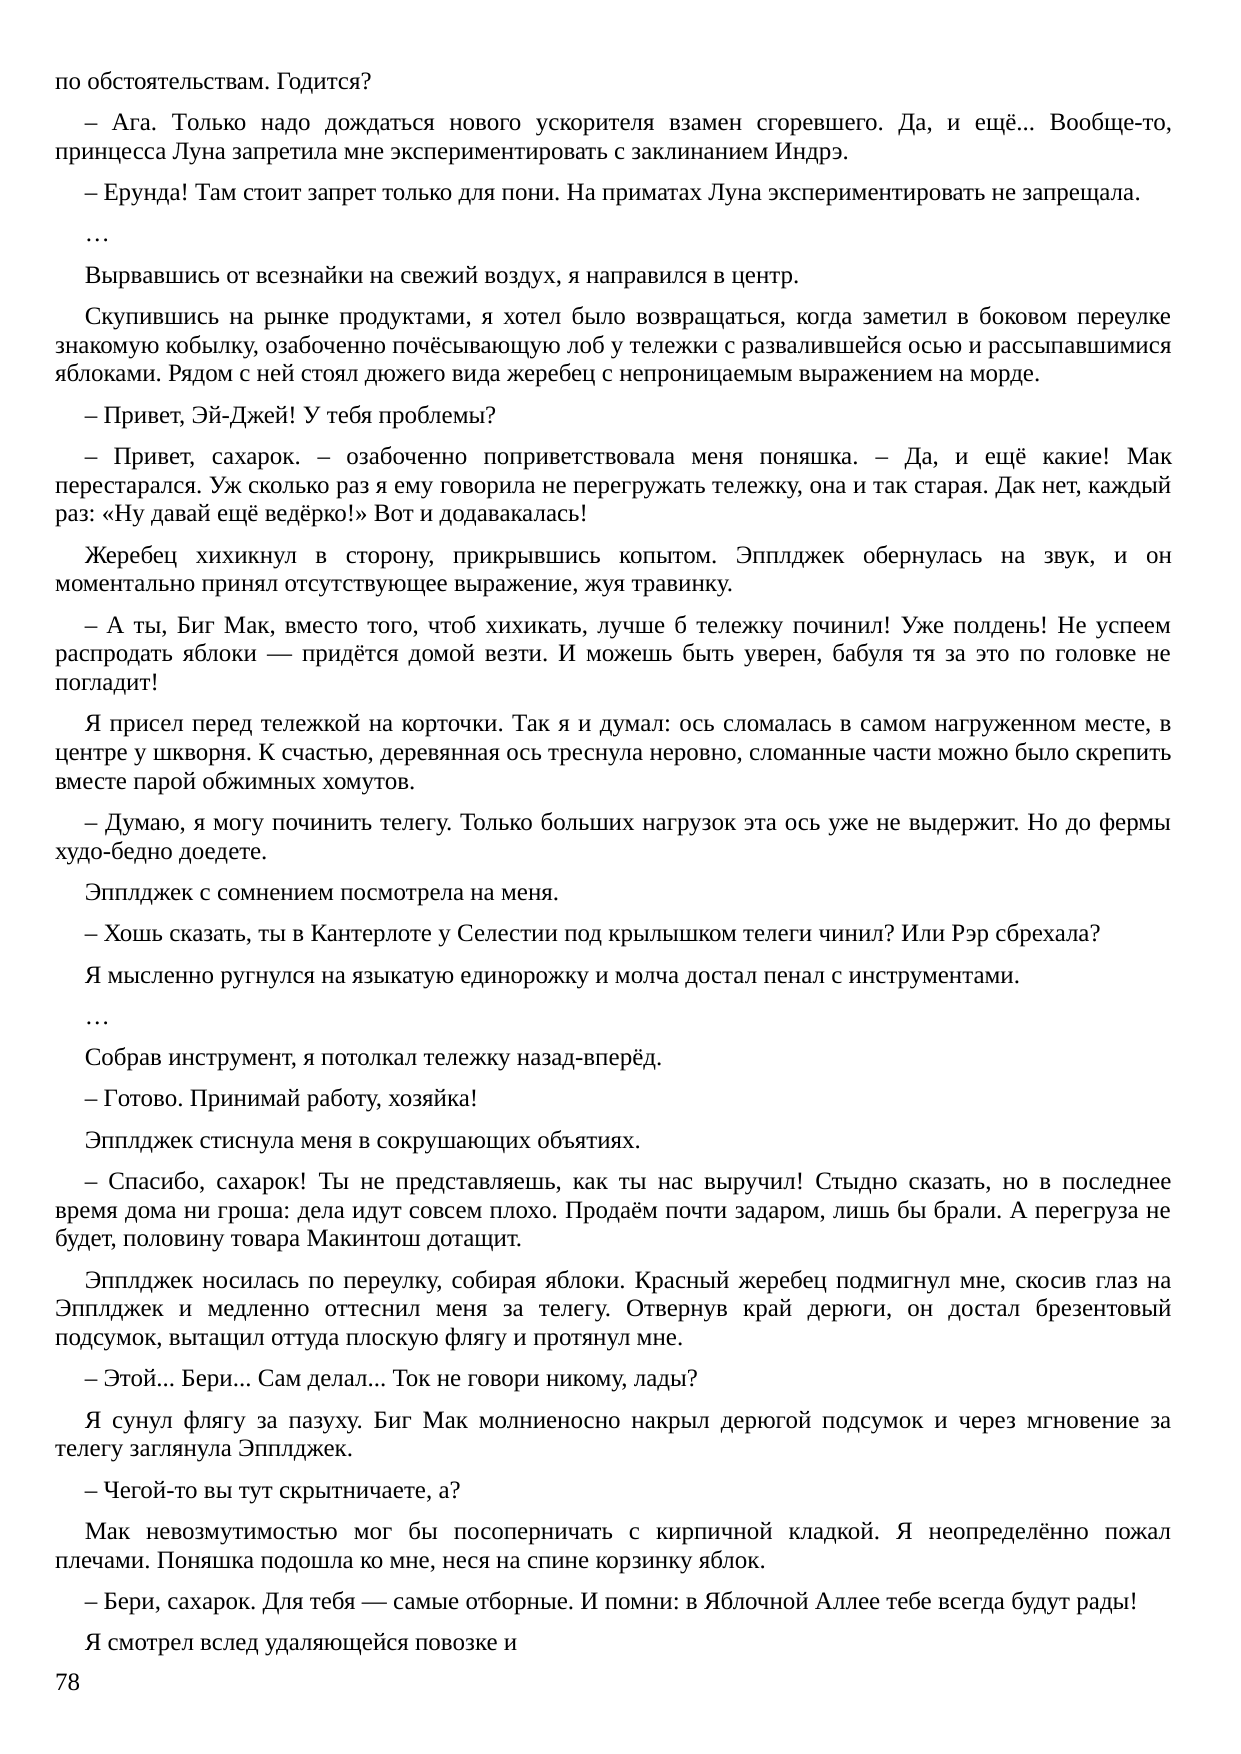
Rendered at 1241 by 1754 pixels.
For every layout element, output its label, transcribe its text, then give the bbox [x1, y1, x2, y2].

text – Этой... Бери... Сам делал... Ток не говори никому, лады? [55, 1363, 1173, 1392]
text Мак невозмутимостью мог бы посоперничать с кирпичной кладкой. Я неопределённо пожал плечами. Поняшка подошла ко мне, неся на спине корзинку яблок. [55, 1516, 1173, 1573]
text Жеребец хихикнул в сторону, прикрывшись копытом. Эпплджек обернулась на звук, и он моментально принял отсутствующее выражение, жуя травинку. [55, 540, 1173, 597]
text – Хошь сказать, ты в Кантерлоте у Селестии под крылышком телеги чинил? Или Рэр сбрехала? [55, 918, 1173, 947]
text Собрав инструмент, я потолкал тележку назад-вперёд. [55, 1042, 1173, 1071]
text Эпплджек с сомнением посмотрела на меня. [55, 877, 1173, 906]
text – Ага. Только надо дождаться нового ускорителя взамен сгоревшего. Да, и ещё... Вообще-то, принцесса Луна запретила мне экспериментировать с заклинанием Индрэ. [55, 107, 1173, 165]
text Вырвавшись от всезнайки на свежий воздух, я направился в центр. [55, 260, 1173, 288]
text – Готово. Принимай работу, хозяйка! [55, 1083, 1173, 1112]
text … [55, 1001, 1173, 1030]
text Я присел перед тележкой на корточки. Так я и думал: ось сломалась в самом нагруженном месте, в центре у шкворня. К счастью, деревянная ось треснула неровно, сломанные части можно было скрепить вместе парой обжимных хомутов. [55, 708, 1173, 795]
text по обстоятельствам. Годится? [55, 66, 1173, 95]
text – Бери, сахарок. Для тебя — самые отборные. И помни: в Яблочной Аллее тебе всегда будут рады! [55, 1586, 1173, 1615]
text Я мысленно ругнулся на языкатую единорожку и молча достал пенал с инструментами. [55, 960, 1173, 988]
text Я смотрел вслед удаляющейся повозке и [55, 1627, 1173, 1656]
text Я сунул флягу за пазуху. Биг Мак молниеносно накрыл дерюгой подсумок и через мгновение за телегу заглянула Эпплджек. [55, 1405, 1173, 1462]
text – Ерунда! Там стоит запрет только для пони. На приматах Луна экспериментировать не запрещала. [55, 177, 1173, 206]
text – Спасибо, сахарок! Ты не представляешь, как ты нас выручил! Стыдно сказать, но в последнее время дома ни гроша: дела идут совсем плохо. Продаём почти задаром, лишь бы брали. А перегруза не будет, половину товара Макинтош дотащит. [55, 1166, 1173, 1252]
text Скупившись на рынке продуктами, я хотел было возвращаться, когда заметил в боковом переулке знакомую кобылку, озабоченно почёсывающую лоб у тележки с развалившейся осью и рассыпавшимися яблоками. Рядом с ней стоял дюжего вида жеребец с непроницаемым выражением на морде. [55, 301, 1173, 387]
text – Чегой-то вы тут скрытничаете, а? [55, 1475, 1173, 1503]
text … [55, 218, 1173, 247]
text – Привет, сахарок. – озабоченно поприветствовала меня поняшка. – Да, и ещё какие! Мак перестарался. Уж сколько раз я ему говорила не перегружать тележку, она и так старая. Дак нет, каждый раз: «Ну давай ещё ведёрко!» Вот и додавакалась! [55, 441, 1173, 527]
text – Думаю, я могу починить телегу. Только больших нагрузок эта ось уже не выдержит. Но до фермы худо-бедно доедете. [55, 807, 1173, 865]
text Эпплджек носилась по переулку, собирая яблоки. Красный жеребец подмигнул мне, скосив глаз на Эпплджек и медленно оттеснил меня за телегу. Отвернув край дерюги, он достал брезентовый подсумок, вытащил оттуда плоскую флягу и протянул мне. [55, 1265, 1173, 1351]
text – А ты, Биг Мак, вместо того, чтоб хихикать, лучше б тележку починил! Уже полдень! Не успеем распродать яблоки — придётся домой везти. И можешь быть уверен, бабуля тя за это по головке не погладит! [55, 610, 1173, 696]
text Эпплджек стиснула меня в сокрушающих объятиях. [55, 1125, 1173, 1153]
text – Привет, Эй-Джей! У тебя проблемы? [55, 400, 1173, 428]
